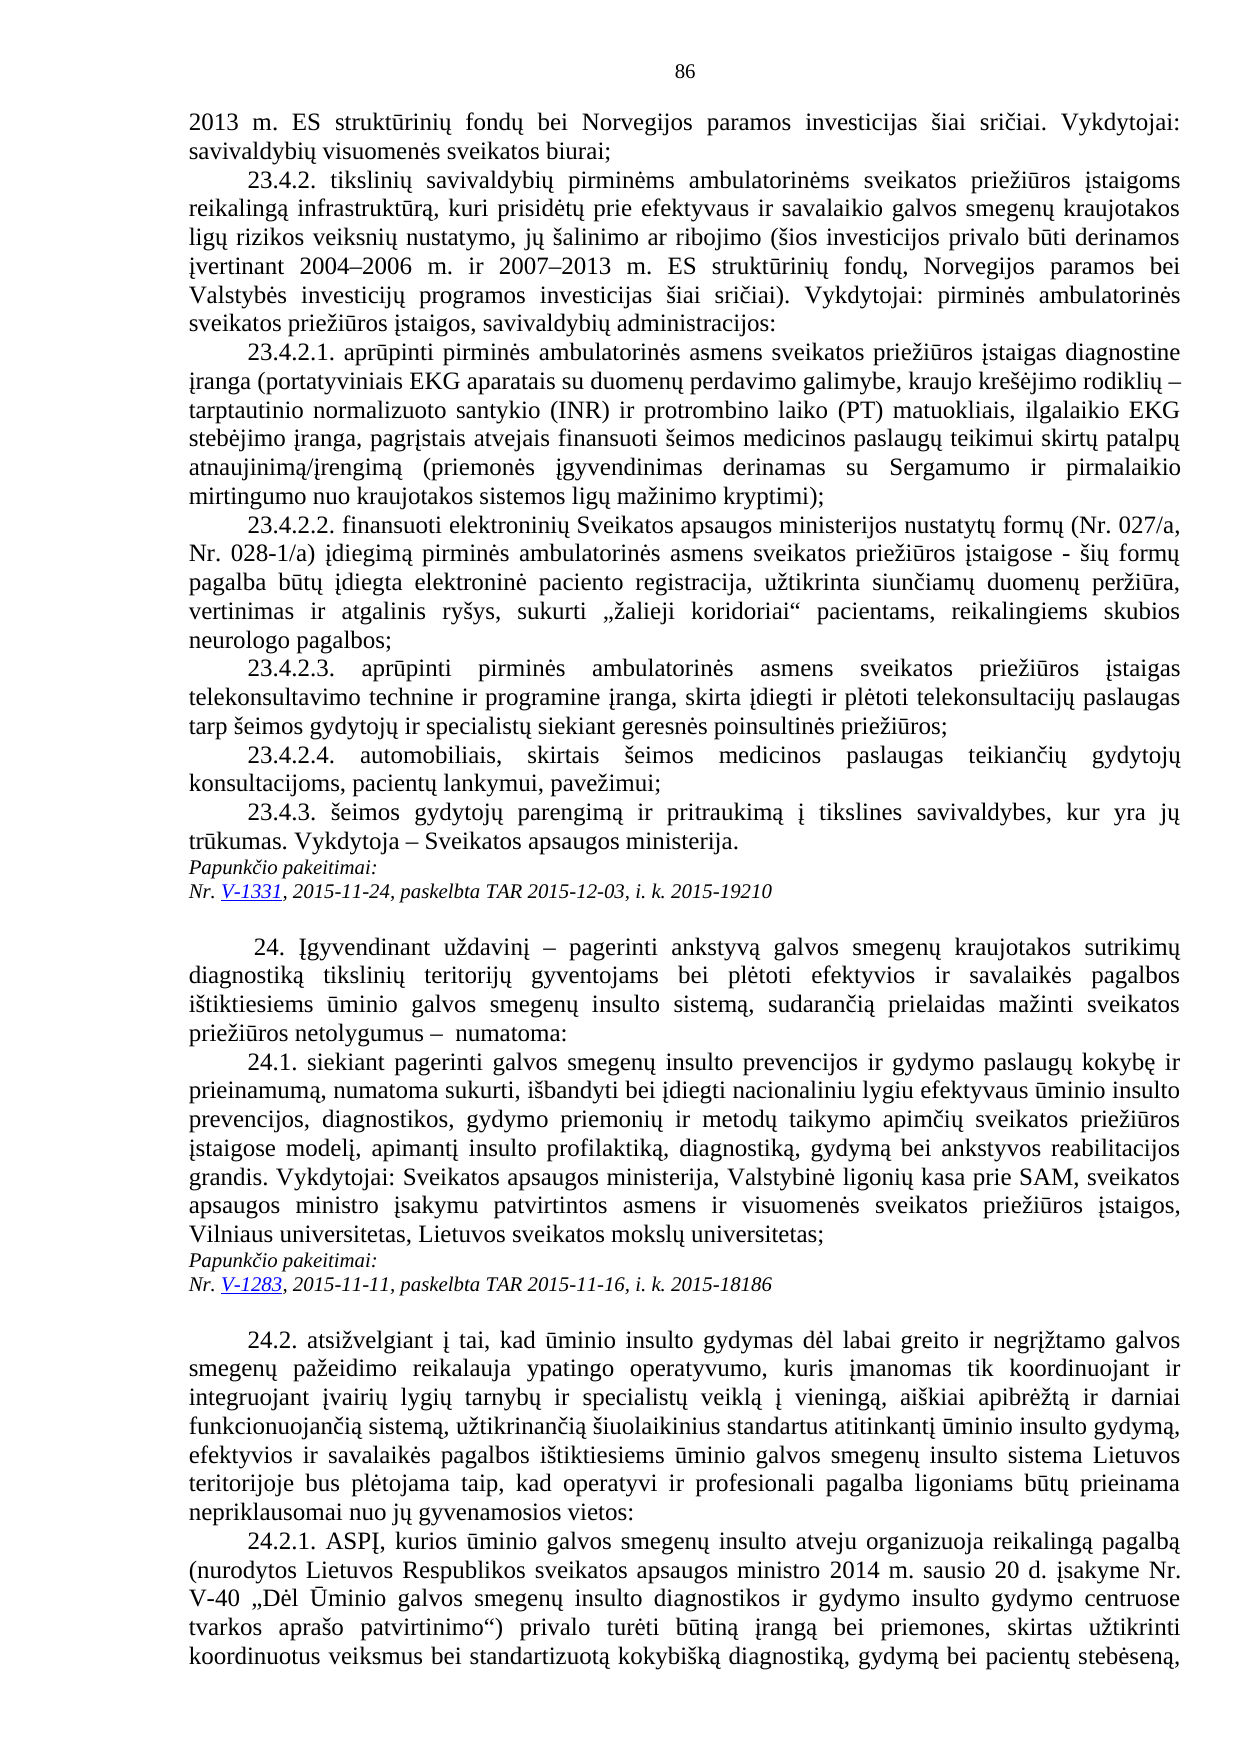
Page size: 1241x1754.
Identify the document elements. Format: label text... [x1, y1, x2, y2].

text Nr. V-1331, 2015-11-24, paskelbta TAR 2015-12-03, i. k. 2015-19210 [188, 879, 1181, 903]
text Papunkčio pakeitimai: [188, 1248, 1181, 1272]
text 23.4.2.1. aprūpinti pirminės ambulatorinės asmens sveikatos priežiūros įstaigas diagnostine įranga (portatyviniais EKG aparatais su duomenų perdavimo galimybe, kraujo krešėjimo rodiklių – tarptautinio normalizuoto santykio (INR) ir protrombino laiko (PT) matuokliais, ilgalaikio EKG stebėjimo įranga, pagrįstais atvejais finansuoti šeimos medicinos paslaugų teikimui skirtų patalpų atnaujinimą/įrengimą (priemonės įgyvendinimas derinamas su Sergamumo ir pirmalaikio mirtingumo nuo kraujotakos sistemos ligų mažinimo kryptimi); [188, 337, 1181, 510]
text 24.1. siekiant pagerinti galvos smegenų insulto prevencijos ir gydymo paslaugų kokybę ir prieinamumą, numatoma sukurti, išbandyti bei įdiegti nacionaliniu lygiu efektyvaus ūminio insulto prevencijos, diagnostikos, gydymo priemonių ir metodų taikymo apimčių sveikatos priežiūros įstaigose modelį, apimantį insulto profilaktiką, diagnostiką, gydymą bei ankstyvos reabilitacijos grandis. Vykdytojai: Sveikatos apsaugos ministerija, Valstybinė ligonių kasa prie SAM, sveikatos apsaugos ministro įsakymu patvirtintos asmens ir visuomenės sveikatos priežiūros įstaigos, Vilniaus universitetas, Lietuvos sveikatos mokslų universitetas; [188, 1047, 1181, 1248]
text 24.2.1. ASPĮ, kurios ūminio galvos smegenų insulto atveju organizuoja reikalingą pagalbą (nurodytos Lietuvos Respublikos sveikatos apsaugos ministro 2014 m. sausio 20 d. įsakyme Nr. V-40 „Dėl Ūminio galvos smegenų insulto diagnostikos ir gydymo insulto gydymo centruose tvarkos aprašo patvirtinimo“) privalo turėti būtiną įrangą bei priemones, skirtas užtikrinti koordinuotus veiksmus bei standartizuotą kokybišką diagnostiką, gydymą bei pacientų stebėseną, [188, 1526, 1181, 1670]
text 23.4.3. šeimos gydytojų parengimą ir pritraukimą į tikslines savivaldybes, kur yra jų trūkumas. Vykdytoja – Sveikatos apsaugos ministerija. [188, 797, 1181, 855]
text 24.2. atsižvelgiant į tai, kad ūminio insulto gydymas dėl labai greito ir negrįžtamo galvos smegenų pažeidimo reikalauja ypatingo operatyvumo, kuris įmanomas tik koordinuojant ir integruojant įvairių lygių tarnybų ir specialistų veiklą į vieningą, aiškiai apibrėžtą ir darniai funkcionuojančią sistemą, užtikrinančią šiuolaikinius standartus atitinkantį ūminio insulto gydymą, efektyvios ir savalaikės pagalbos ištiktiesiems ūminio galvos smegenų insulto sistema Lietuvos teritorijoje bus plėtojama taip, kad operatyvi ir profesionali pagalba ligoniams būtų prieinama nepriklausomai nuo jų gyvenamosios vietos: [188, 1325, 1181, 1526]
text 23.4.2.4. automobiliais, skirtais šeimos medicinos paslaugas teikiančių gydytojų konsultacijoms, pacientų lankymui, pavežimui; [188, 740, 1181, 797]
text Papunkčio pakeitimai: [188, 855, 1181, 879]
text 2013 m. ES struktūrinių fondų bei Norvegijos paramos investicijas šiai sričiai. Vykdytojai: savivaldybių visuomenės sveikatos biurai; [188, 107, 1181, 165]
text 23.4.2.2. finansuoti elektroninių Sveikatos apsaugos ministerijos nustatytų formų (Nr. 027/a, Nr. 028-1/a) įdiegimą pirminės ambulatorinės asmens sveikatos priežiūros įstaigose - šių formų pagalba būtų įdiegta elektroninė paciento registracija, užtikrinta siunčiamų duomenų peržiūra, vertinimas ir atgalinis ryšys, sukurti „žalieji koridoriai“ pacientams, reikalingiems skubios neurologo pagalbos; [188, 510, 1181, 653]
text 23.4.2. tikslinių savivaldybių pirminėms ambulatorinėms sveikatos priežiūros įstaigoms reikalingą infrastruktūrą, kuri prisidėtų prie efektyvaus ir savalaikio galvos smegenų kraujotakos ligų rizikos veiksnių nustatymo, jų šalinimo ar ribojimo (šios investicijos privalo būti derinamos įvertinant 2004–2006 m. ir 2007–2013 m. ES struktūrinių fondų, Norvegijos paramos bei Valstybės investicijų programos investicijas šiai sričiai). Vykdytojai: pirminės ambulatorinės sveikatos priežiūros įstaigos, savivaldybių administracijos: [188, 165, 1181, 337]
text Nr. V-1283, 2015-11-11, paskelbta TAR 2015-11-16, i. k. 2015-18186 [188, 1272, 1181, 1296]
text 24. Įgyvendinant uždavinį – pagerinti ankstyvą galvos smegenų kraujotakos sutrikimų diagnostiką tikslinių teritorijų gyventojams bei plėtoti efektyvios ir savalaikės pagalbos ištiktiesiems ūminio galvos smegenų insulto sistemą, sudarančią prielaidas mažinti sveikatos priežiūros netolygumus – numatoma: [188, 932, 1181, 1047]
text 23.4.2.3. aprūpinti pirminės ambulatorinės asmens sveikatos priežiūros įstaigas telekonsultavimo technine ir programine įranga, skirta įdiegti ir plėtoti telekonsultacijų paslaugas tarp šeimos gydytojų ir specialistų siekiant geresnės poinsultinės priežiūros; [188, 653, 1181, 740]
